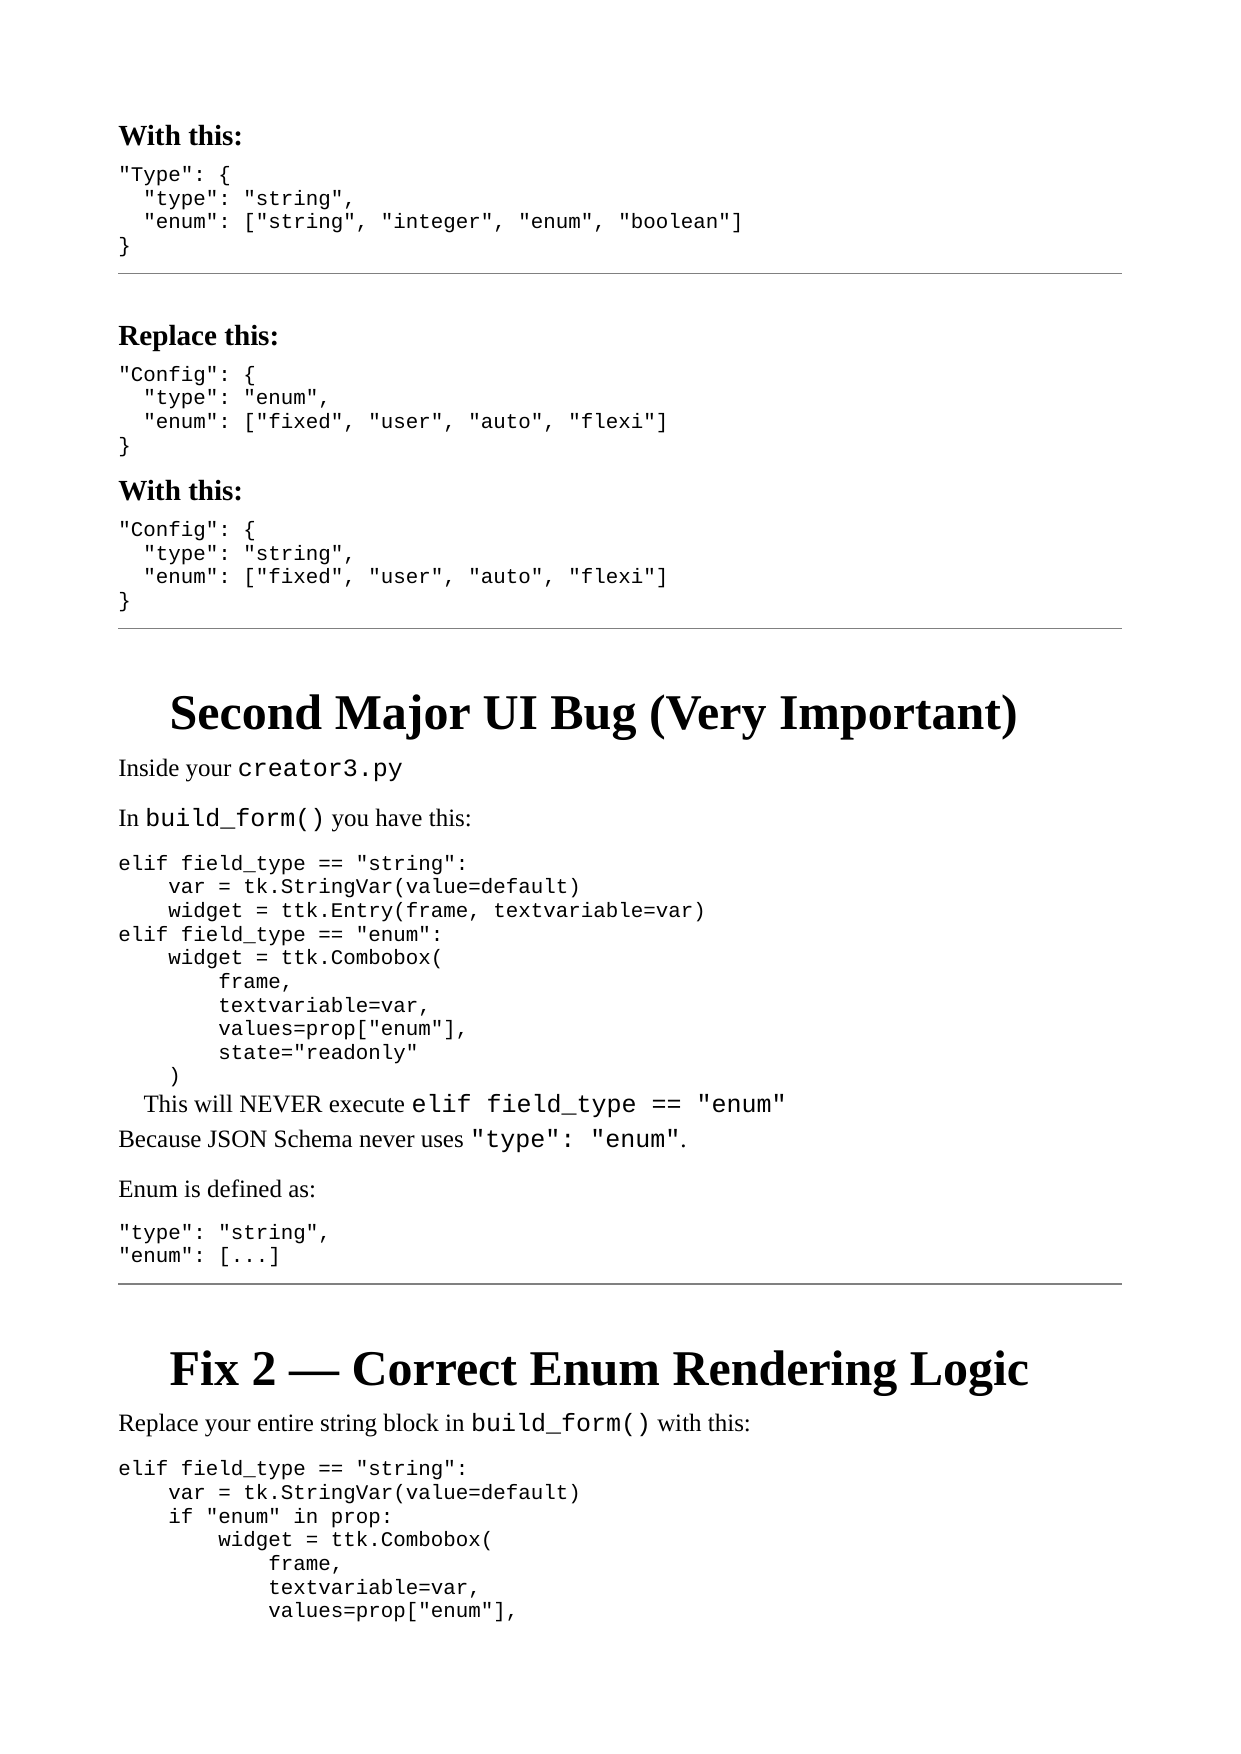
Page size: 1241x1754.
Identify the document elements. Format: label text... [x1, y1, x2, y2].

text "enum": [...] [118, 1246, 1122, 1269]
text "type": "string", [118, 542, 1122, 566]
text widget = ttk.Combobox( [118, 947, 1122, 971]
text "type": "string", [118, 188, 1122, 211]
subtitle With this: [118, 473, 1122, 506]
text frame, [118, 1553, 1122, 1577]
text elif field_type == "enum": [118, 924, 1122, 947]
text textvariable=var, [118, 994, 1122, 1018]
text } [118, 235, 1122, 259]
text Enum is defined as: [118, 1174, 1122, 1203]
text widget = ttk.Combobox( [118, 1529, 1122, 1553]
text elif field_type == "string": [118, 853, 1122, 876]
text } [118, 434, 1122, 458]
text "Config": { [118, 519, 1122, 542]
text "type": "string", [118, 1222, 1122, 1246]
subtitle Replace this: [118, 318, 1122, 351]
text widget = ttk.Entry(frame, textvariable=var) [118, 900, 1122, 924]
text frame, [118, 971, 1122, 994]
subtitle 🔴 Second Major UI Bug (Very Important) [118, 683, 1122, 740]
text ❌ This will NEVER execute elif field_type == "enum" Because JSON Schema never uses "type": "enum". [118, 1089, 1122, 1155]
text ) [118, 1066, 1122, 1089]
text } [118, 590, 1122, 613]
text "enum": ["fixed", "user", "auto", "flexi"] [118, 566, 1122, 590]
text var = tk.StringVar(value=default) [118, 876, 1122, 900]
text if "enum" in prop: [118, 1506, 1122, 1529]
text values=prop["enum"], [118, 1018, 1122, 1042]
text Replace your entire string block in build_form() with this: [118, 1408, 1122, 1439]
text var = tk.StringVar(value=default) [118, 1482, 1122, 1506]
text state="readonly" [118, 1042, 1122, 1066]
text elif field_type == "string": [118, 1458, 1122, 1482]
text "enum": ["string", "integer", "enum", "boolean"] [118, 211, 1122, 235]
text "Type": { [118, 164, 1122, 188]
text "Config": { [118, 364, 1122, 387]
text "type": "enum", [118, 387, 1122, 411]
text textvariable=var, [118, 1577, 1122, 1600]
text "enum": ["fixed", "user", "auto", "flexi"] [118, 411, 1122, 434]
text Inside your creator3.py [118, 753, 1122, 783]
text values=prop["enum"], [118, 1600, 1122, 1624]
subtitle With this: [118, 118, 1122, 152]
subtitle ✅ Fix 2 — Correct Enum Rendering Logic [118, 1338, 1122, 1396]
text In build_form() you have this: [118, 803, 1122, 833]
